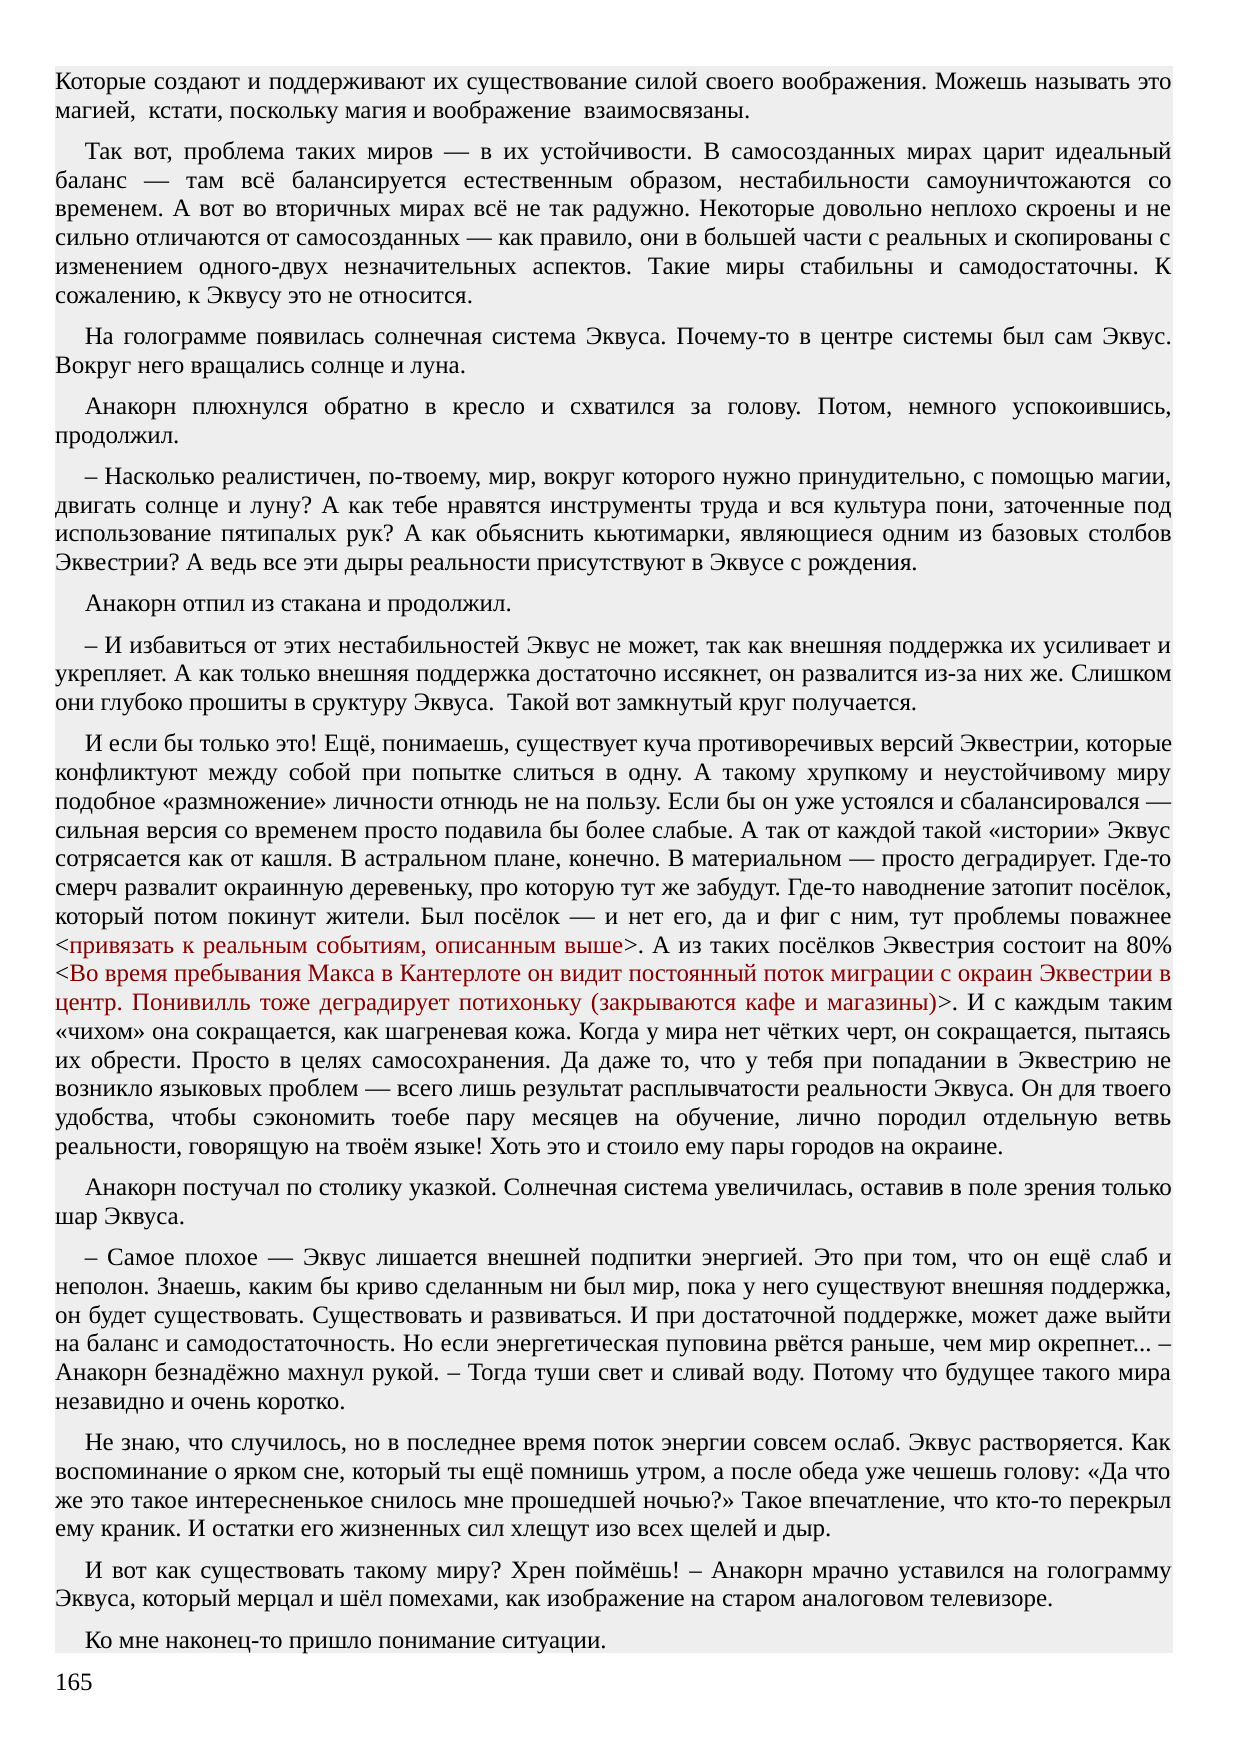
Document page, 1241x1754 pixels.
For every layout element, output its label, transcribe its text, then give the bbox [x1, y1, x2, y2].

text Не знаю, что случилось, но в последнее время поток энергии совсем ослаб. Эквус растворяется. Как воспоминание о ярком сне, который ты ещё помнишь утром, а после обеда уже чешешь голову: «Да что же это такое интересненькое снилось мне прошедшей ночью?» Такое впечатление, что кто-то перекрыл ему краник. И остатки его жизненных сил хлещут изо всех щелей и дыр. [55, 1427, 1173, 1542]
text Анакорн отпил из стакана и продолжил. [55, 588, 1173, 617]
text На голограмме появилась солнечная система Эквуса. Почему-то в центре системы был сам Эквус. Вокруг него вращались солнце и луна. [55, 321, 1173, 378]
text Ко мне наконец-то пришло понимание ситуации. [55, 1625, 1173, 1653]
text И вот как существовать такому миру? Хрен поймёшь! – Анакорн мрачно уставился на голограмму Эквуса, который мерцал и шёл помехами, как изображение на старом аналоговом телевизоре. [55, 1555, 1173, 1612]
text И если бы только это! Ещё, понимаешь, существует куча противоречивых версий Эквестрии, которые конфликтуют между собой при попытке слиться в одну. А такому хрупкому и неустойчивому миру подобное «размножение» личности отнюдь не на пользу. Если бы он уже устоялся и сбалансировался — сильная версия со временем просто подавила бы более слабые. А так от каждой такой «истории» Эквус сотрясается как от кашля. В астральном плане, конечно. В материальном — просто деградирует. Где-то смерч развалит окраинную деревеньку, про которую тут же забудут. Где-то наводнение затопит посёлок, который потом покинут жители. Был посёлок — и нет его, да и фиг с ним, тут проблемы поважнее <привязать к реальным событиям, описанным выше>. А из таких посёлков Эквестрия состоит на 80% <Во время пребывания Макса в Кантерлоте он видит постоянный поток миграции с окраин Эквестрии в центр. Понивилль тоже деградирует потихоньку (закрываются кафе и магазины)>. И с каждым таким «чихом» она сокращается, как шагреневая кожа. Когда у мира нет чётких черт, он сокращается, пытаясь их обрести. Просто в целях самосохранения. Да даже то, что у тебя при попадании в Эквестрию не возникло языковых проблем — всего лишь результат расплывчатости реальности Эквуса. Он для твоего удобства, чтобы сэкономить тоебе пару месяцев на обучение, лично породил отдельную ветвь реальности, говорящую на твоём языке! Хоть это и стоило ему пары городов на окраине. [55, 728, 1173, 1160]
text Так вот, проблема таких миров — в их устойчивости. В самосозданных мирах царит идеальный баланс — там всё балансируется естественным образом, нестабильности самоуничтожаются со временем. А вот во вторичных мирах всё не так радужно. Некоторые довольно неплохо скроены и не сильно отличаются от самосозданных — как правило, они в большей части с реальных и скопированы с изменением одного-двух незначительных аспектов. Такие миры стабильны и самодостаточны. К сожалению, к Эквусу это не относится. [55, 136, 1173, 308]
text – И избавиться от этих нестабильностей Эквус не может, так как внешняя поддержка их усиливает и укрепляет. А как только внешняя поддержка достаточно иссякнет, он развалится из-за них же. Слишком они глубоко прошиты в сруктуру Эквуса. Такой вот замкнутый круг получается. [55, 630, 1173, 716]
text Которые создают и поддерживают их существование силой своего воображения. Можешь называть это магией, кстати, поскольку магия и воображение взаимосвязаны. [55, 66, 1173, 123]
text Анакорн постучал по столику указкой. Солнечная система увеличилась, оставив в поле зрения только шар Эквуса. [55, 1172, 1173, 1230]
text – Самое плохое — Эквус лишается внешней подпитки энергией. Это при том, что он ещё слаб и неполон. Знаешь, каким бы криво сделанным ни был мир, пока у него существуют внешняя поддержка, он будет существовать. Существовать и развиваться. И при достаточной поддержке, может даже выйти на баланс и самодостаточность. Но если энергетическая пуповина рвётся раньше, чем мир окрепнет... – Анакорн безнадёжно махнул рукой. – Тогда туши свет и сливай воду. Потому что будущее такого мира незавидно и очень коротко. [55, 1242, 1173, 1415]
text – Насколько реалистичен, по-твоему, мир, вокруг которого нужно принудительно, с помощью магии, двигать солнце и луну? А как тебе нравятся инструменты труда и вся культура пони, заточенные под использование пятипалых рук? А как обьяснить кьютимарки, являющиеся одним из базовых столбов Эквестрии? А ведь все эти дыры реальности присутствуют в Эквусе с рождения. [55, 461, 1173, 576]
text Анакорн плюхнулся обратно в кресло и схватился за голову. Потом, немного успокоившись, продолжил. [55, 391, 1173, 448]
